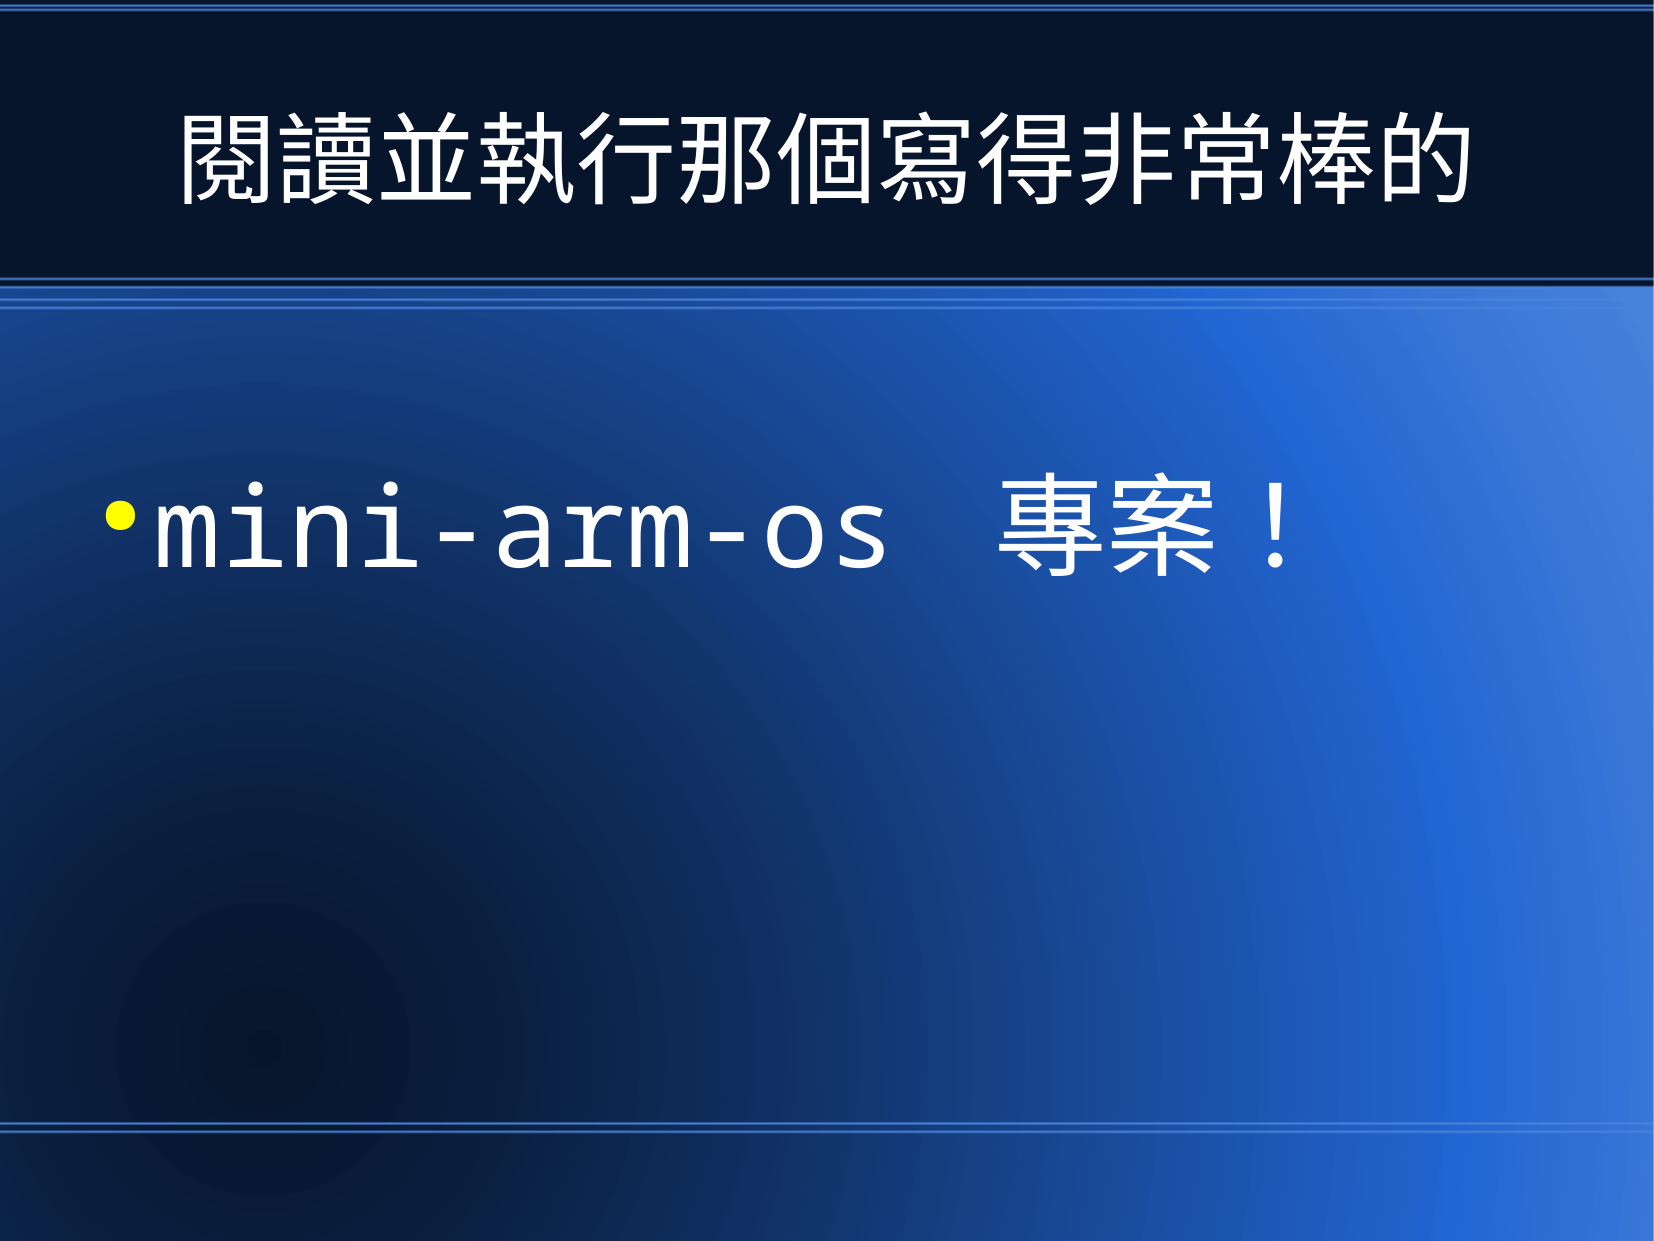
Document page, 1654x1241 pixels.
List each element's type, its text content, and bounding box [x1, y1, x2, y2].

list mini-arm-os 專案！ [82, 355, 1571, 1241]
picture [0, 0, 1654, 1241]
title 閱讀並執行那個寫得非常棒的 [82, 49, 1571, 257]
